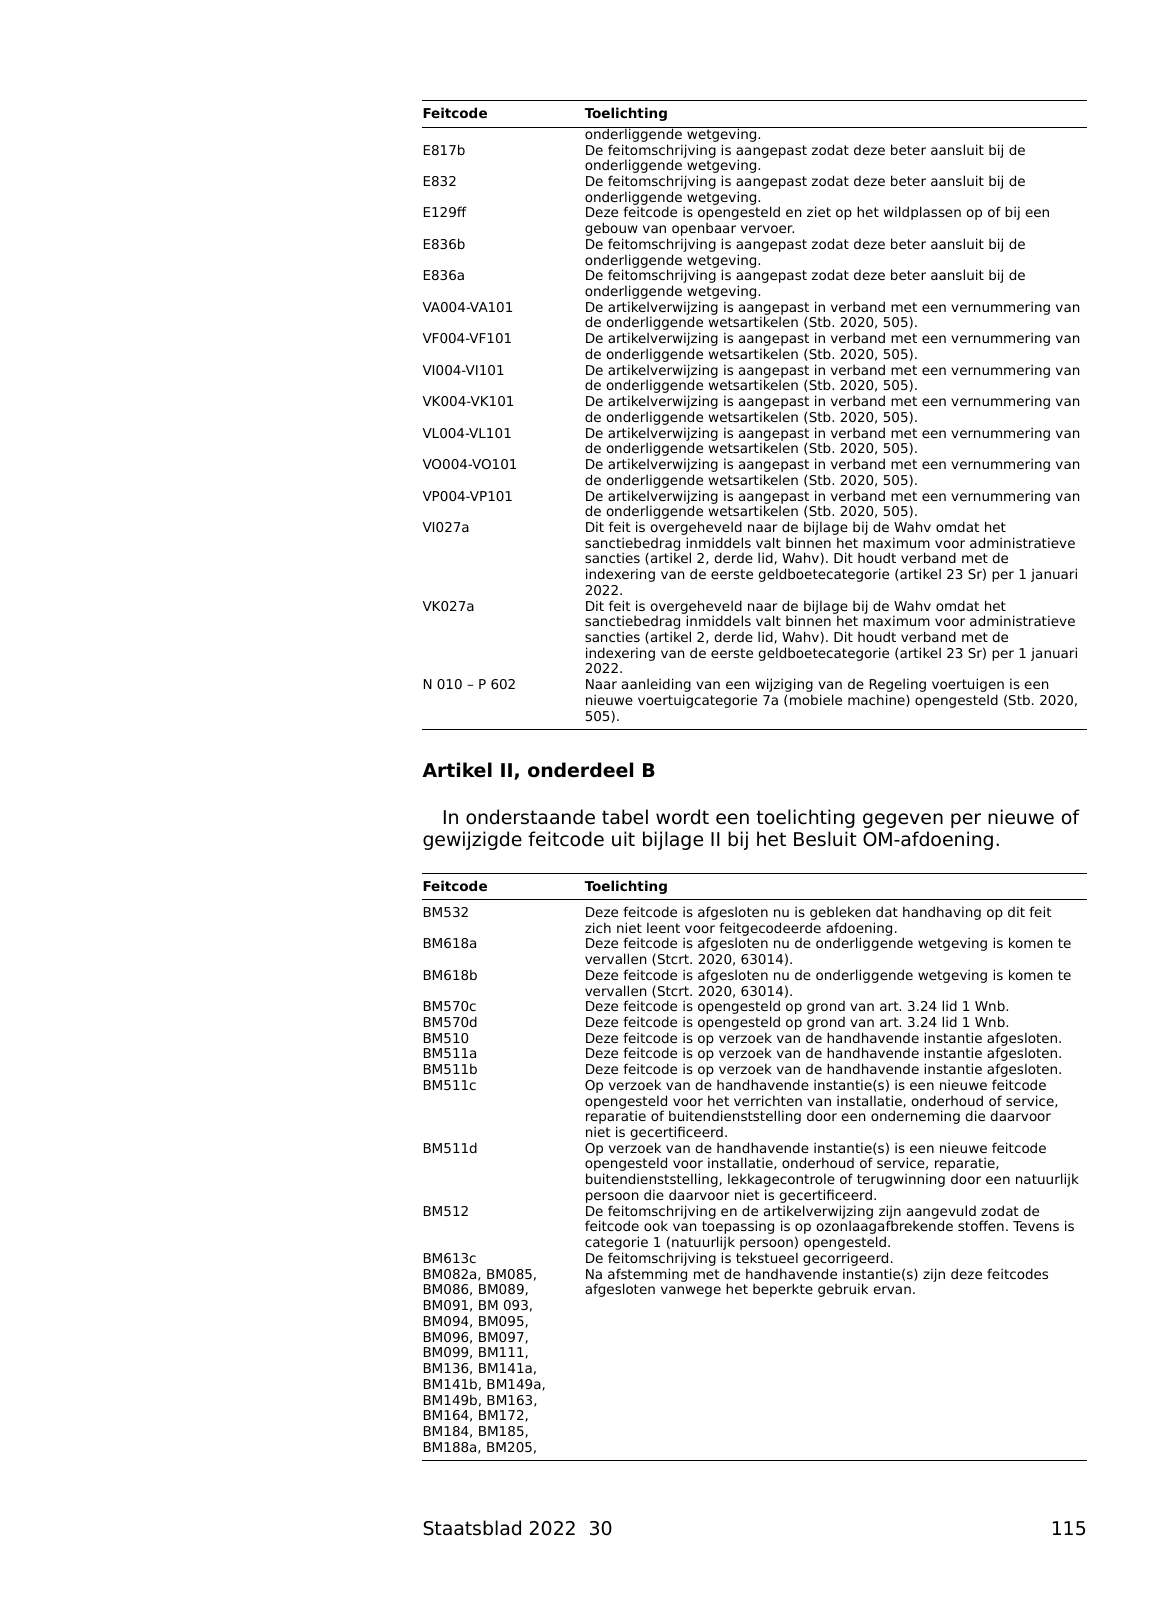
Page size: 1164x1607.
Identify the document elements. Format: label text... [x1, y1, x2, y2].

subtitle Artikel II, onderdeel B [422, 760, 1087, 782]
text In onderstaande tabel wordt een toelichting gegeven per nieuwe of gewijzigde feitcode uit bijlage II bij het Besluit OM-afdoening. [422, 807, 1087, 851]
